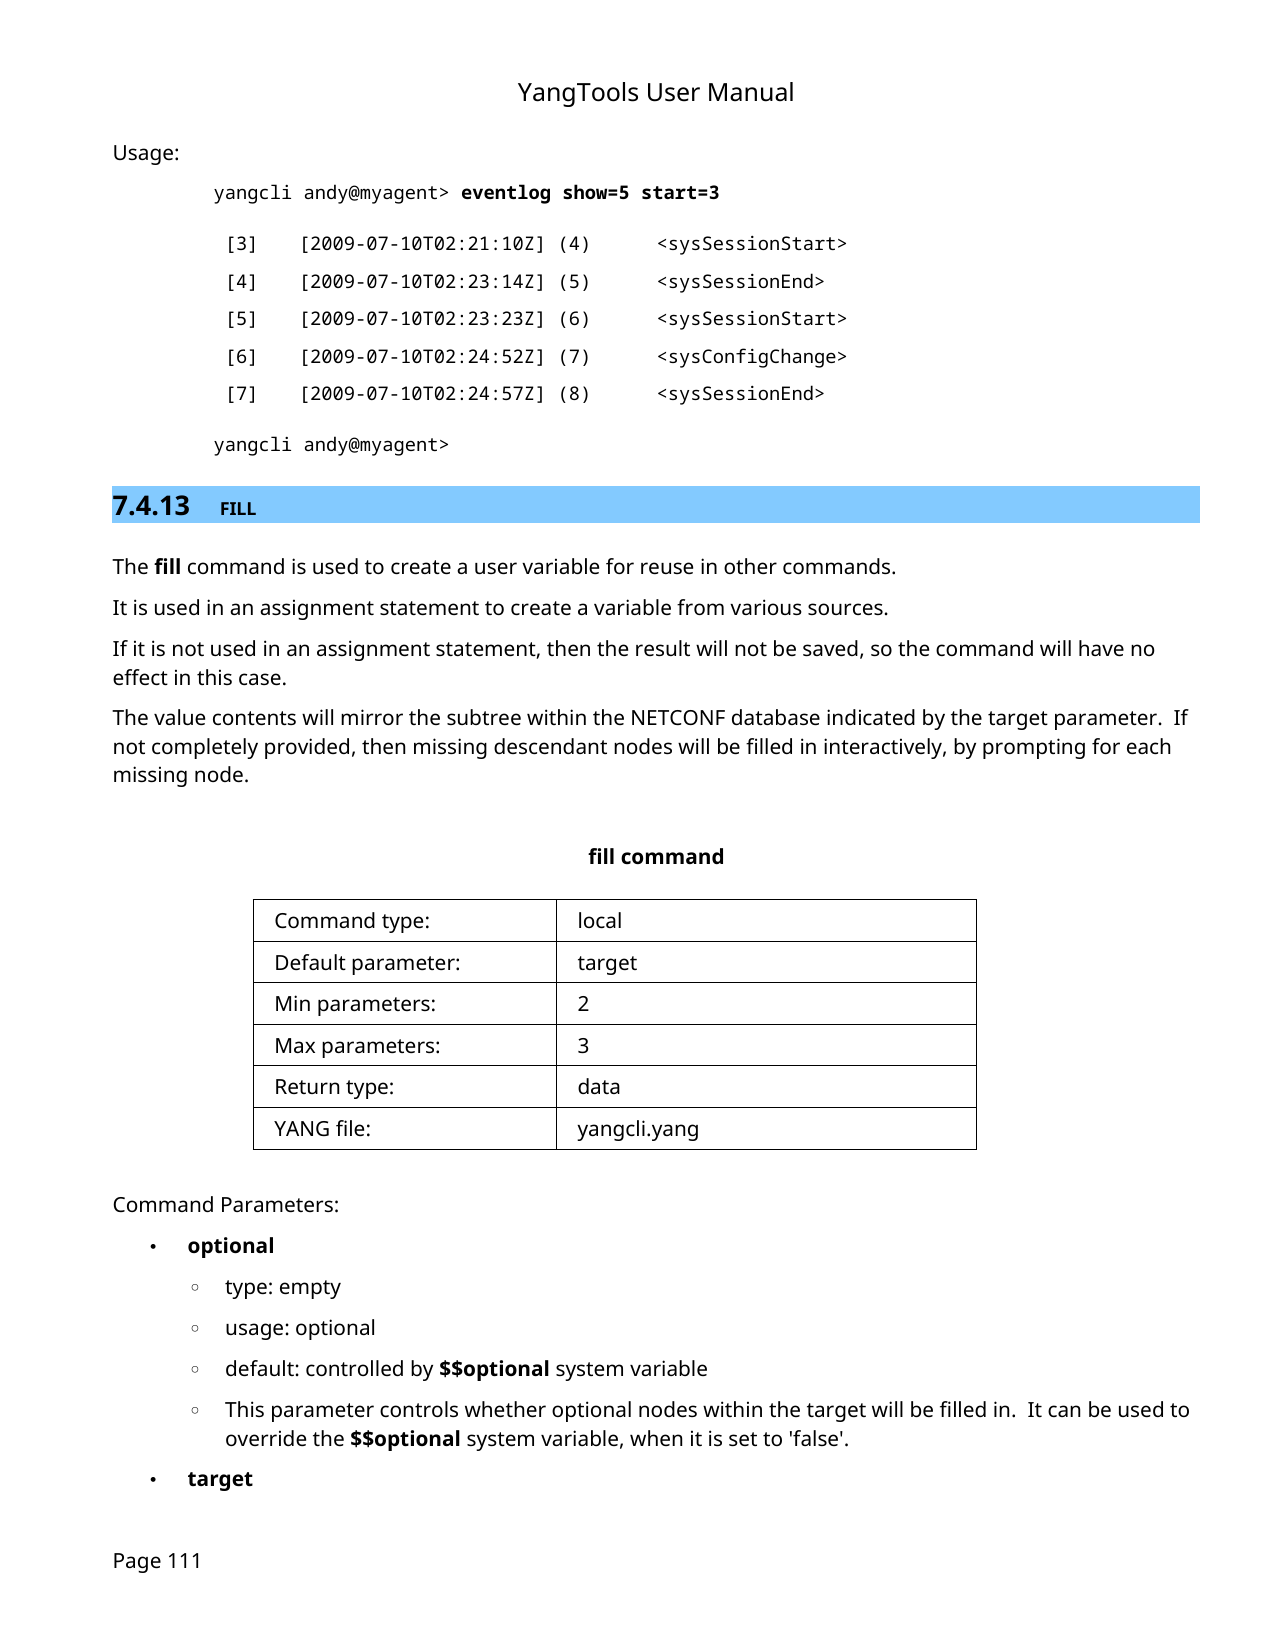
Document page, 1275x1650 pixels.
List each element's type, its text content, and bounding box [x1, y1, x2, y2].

table_cell Return type: [254, 1066, 556, 1107]
text The value contents will mirror the subtree within the NETCONF database indicated by the target parameter. If not completely provided, then missing descendant nodes will be filled in interactively, by prompting for each missing node. [112, 703, 1200, 789]
table_cell 2 [557, 983, 976, 1024]
subtitle fill command [127, 842, 1185, 871]
text [6] [2009-07-10T02:24:52Z] (7) <sysConfigChange> [139, 343, 1200, 368]
text The fill command is used to create a user variable for reuse in other commands. [112, 552, 1200, 581]
text [7] [2009-07-10T02:24:57Z] (8) <sysSessionEnd> yangcli andy@myagent> [139, 381, 1200, 457]
text [4] [2009-07-10T02:23:14Z] (5) <sysSessionEnd> [139, 268, 1200, 293]
subtitle fill [112, 486, 1200, 523]
table_cell 3 [557, 1025, 976, 1065]
table_cell Min parameters: [254, 983, 556, 1024]
list This parameter controls whether optional nodes within the target will be filled in. It can be used to override the $$optional system variable, when it is set to 'false'. [187, 1395, 1200, 1452]
table_header local [557, 900, 976, 941]
text yangcli andy@myagent> eventlog show=5 start=3 [3] [2009-07-10T02:21:10Z] (4) <sysSessionStart> [139, 179, 1200, 256]
list default: controlled by $$optional system variable [187, 1354, 1200, 1383]
text Command Parameters: [112, 1191, 1200, 1219]
list type: empty [187, 1272, 1200, 1301]
text It is used in an assignment statement to create a variable from various sources. [112, 593, 1200, 622]
table_cell yangcli.yang [557, 1108, 976, 1148]
table_header Command type: [254, 900, 556, 941]
table_cell YANG file: [254, 1108, 556, 1148]
text Usage: [112, 138, 1200, 167]
table_cell target [557, 942, 976, 982]
list usage: optional [187, 1313, 1200, 1342]
table_cell data [557, 1066, 976, 1107]
list target [150, 1464, 1200, 1493]
table_cell Max parameters: [254, 1025, 556, 1065]
table_cell Default parameter: [254, 942, 556, 982]
list optional [150, 1231, 1200, 1260]
text [5] [2009-07-10T02:23:23Z] (6) <sysSessionStart> [139, 306, 1200, 331]
text If it is not used in an assignment statement, then the result will not be saved, so the command will have no effect in this case. [112, 634, 1200, 691]
